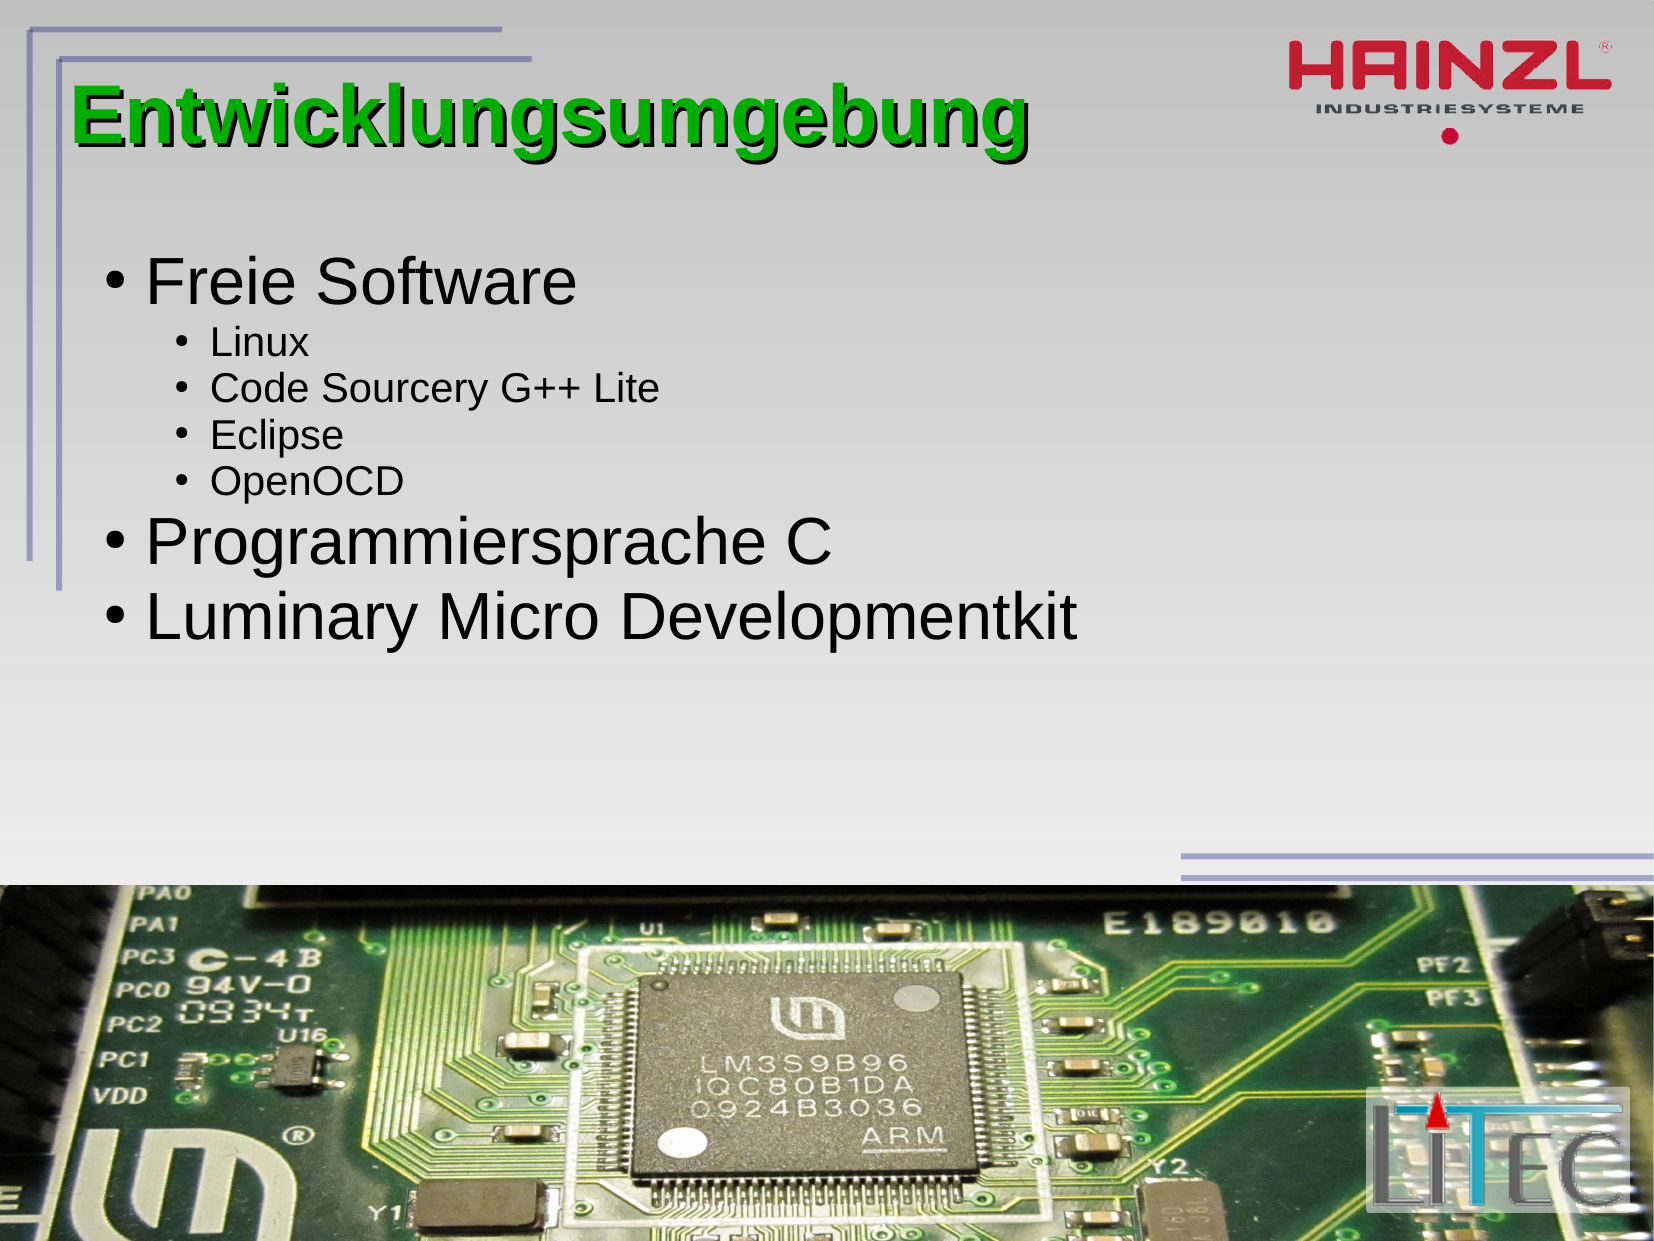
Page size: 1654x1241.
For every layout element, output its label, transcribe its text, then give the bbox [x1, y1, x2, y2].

text_box Freie Software Linux Code Sourcery G++ Lite Eclipse OpenOCD Programmiersprache C Luminary Micro Developmentkit [88, 236, 1270, 662]
picture [1269, 29, 1625, 153]
picture [1373, 1093, 1624, 1207]
text_box Entwicklungsumgebung [54, 61, 1093, 170]
picture [0, 951, 1654, 1093]
